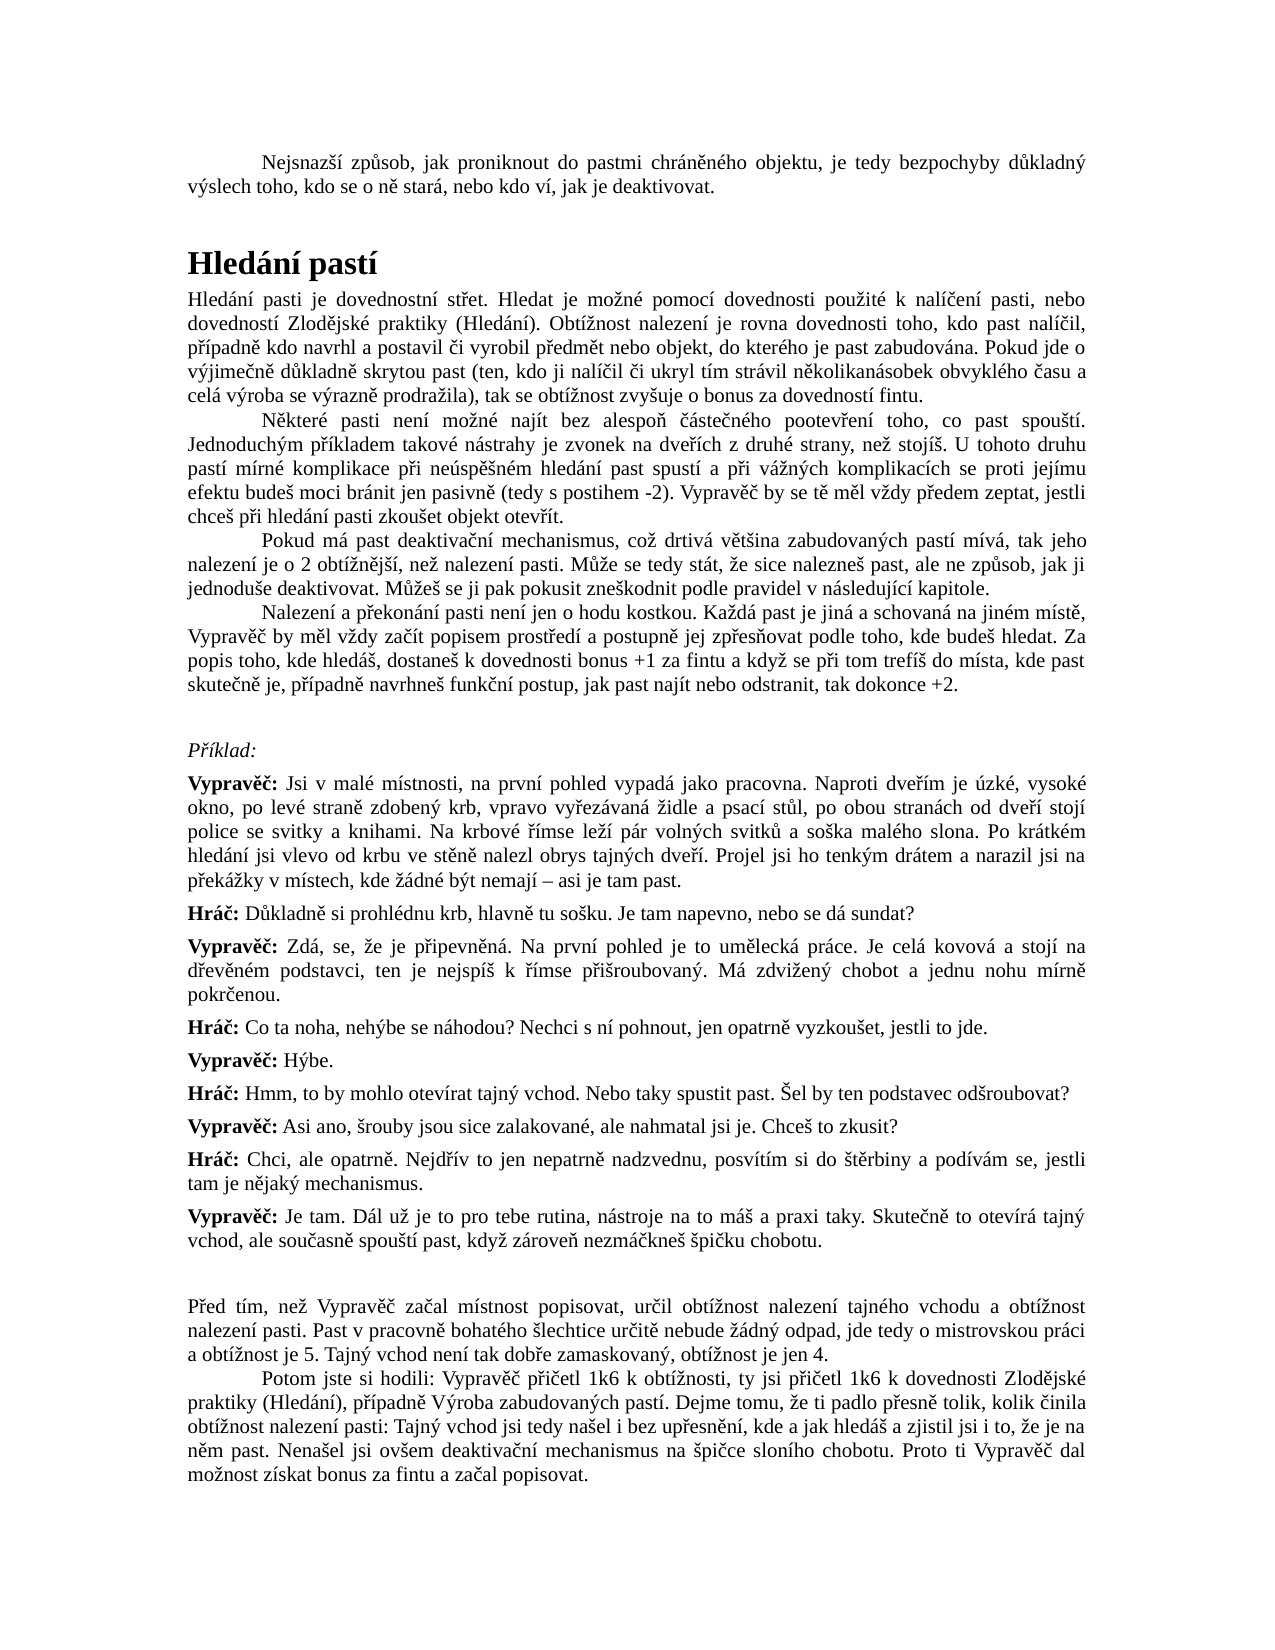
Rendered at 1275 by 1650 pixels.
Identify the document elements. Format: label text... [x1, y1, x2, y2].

text Hledání pasti je dovednostní střet. Hledat je možné pomocí dovednosti použité k nalíčení pasti, nebo dovedností Zlodějské praktiky (Hledání). Obtížnost nalezení je rovna dovednosti toho, kdo past nalíčil, případně kdo navrhl a postavil či vyrobil předmět nebo objekt, do kterého je past zabudována. Pokud jde o výjimečně důkladně skrytou past (ten, kdo ji nalíčil či ukryl tím strávil několikanásobek obvyklého času a celá výroba se výrazně prodražila), tak se obtížnost zvyšuje o bonus za dovedností fintu. Některé pasti není možné najít bez alespoň částečného pootevření toho, co past spouští. Jednoduchým příkladem takové nástrahy je zvonek na dveřích z druhé strany, než stojíš. U tohoto druhu pastí mírné komplikace při neúspěšném hledání past spustí a při vážných komplikacích se proti jejímu efektu budeš moci bránit jen pasivně (tedy s postihem -2). Vypravěč by se tě měl vždy předem zeptat, jestli chceš při hledání pasti zkoušet objekt otevřít. Pokud má past deaktivační mechanismus, což drtivá většina zabudovaných pastí mívá, tak jeho nalezení je o 2 obtížnější, než nalezení pasti. Může se tedy stát, že sice nalezneš past, ale ne způsob, jak ji jednoduše deaktivovat. Můžeš se ji pak pokusit zneškodnit podle pravidel v následující kapitole. Nalezení a překonání pasti není jen o hodu kostkou. Každá past je jiná a schovaná na jiném místě, Vypravěč by měl vždy začít popisem prostředí a postupně jej zpřesňovat podle toho, kde budeš hledat. Za popis toho, kde hledáš, dostaneš k dovednosti bonus +1 za fintu a když se při tom trefíš do místa, kde past skutečně je, případně navrhneš funkční postup, jak past najít nebo odstranit, tak dokonce +2. [187, 287, 1087, 696]
text Nejsnazší způsob, jak proniknout do pastmi chráněného objektu, je tedy bezpochyby důkladný výslech toho, kdo se o ně stará, nebo kdo ví, jak je deaktivovat. [187, 150, 1087, 198]
text Vypravěč: Jsi v malé místnosti, na první pohled vypadá jako pracovna. Naproti dveřím je úzké, vysoké okno, po levé straně zdobený krb, vpravo vyřezávaná židle a psací stůl, po obou stranách od dveří stojí police se svitky a knihami. Na krbové římse leží pár volných svitků a soška malého slona. Po krátkém hledání jsi vlevo od krbu ve stěně nalezl obrys tajných dveří. Projel jsi ho tenkým drátem a narazil jsi na překážky v místech, kde žádné být nemají – asi je tam past. [187, 771, 1087, 892]
text Před tím, než Vypravěč začal místnost popisovat, určil obtížnost nalezení tajného vchodu a obtížnost nalezení pasti. Past v pracovně bohatého šlechtice určitě nebude žádný odpad, jde tedy o mistrovskou práci a obtížnost je 5. Tajný vchod není tak dobře zamaskovaný, obtížnost je jen 4. Potom jste si hodili: Vypravěč přičetl 1k6 k obtížnosti, ty jsi přičetl 1k6 k dovednosti Zlodějské praktiky (Hledání), případně Výroba zabudovaných pastí. Dejme tomu, že ti padlo přesně tolik, kolik činila obtížnost nalezení pasti: Tajný vchod jsi tedy našel i bez upřesnění, kde a jak hledáš a zjistil jsi i to, že je na něm past. Nenašel jsi ovšem deaktivační mechanismus na špičce sloního chobotu. Proto ti Vypravěč dal možnost získat bonus za fintu a začal popisovat. [187, 1294, 1087, 1486]
text Hráč: Co ta noha, nehýbe se náhodou? Nechci s ní pohnout, jen opatrně vyzkoušet, jestli to jde. [187, 1015, 1087, 1039]
text Příklad: [187, 738, 1087, 762]
text Hráč: Chci, ale opatrně. Nejdřív to jen nepatrně nadzvednu, posvítím si do štěrbiny a podívám se, jestli tam je nějaký mechanismus. [187, 1147, 1087, 1195]
subtitle Hledání pastí [187, 243, 1087, 281]
text Vypravěč: Je tam. Dál už je to pro tebe rutina, nástroje na to máš a praxi taky. Skutečně to otevírá tajný vchod, ale současně spouští past, když zároveň nezmáčkneš špičku chobotu. [187, 1204, 1087, 1252]
text Hráč: Důkladně si prohlédnu krb, hlavně tu sošku. Je tam napevno, nebo se dá sundat? [187, 901, 1087, 924]
text Vypravěč: Asi ano, šrouby jsou sice zalakované, ale nahmatal jsi je. Chceš to zkusit? [187, 1114, 1087, 1138]
text Vypravěč: Zdá, se, že je připevněná. Na první pohled je to umělecká práce. Je celá kovová a stojí na dřevěném podstavci, ten je nejspíš k římse přišroubovaný. Má zdvižený chobot a jednu nohu mírně pokrčenou. [187, 933, 1087, 1006]
text Hráč: Hmm, to by mohlo otevírat tajný vchod. Nebo taky spustit past. Šel by ten podstavec odšroubovat? [187, 1081, 1087, 1105]
text Vypravěč: Hýbe. [187, 1048, 1087, 1072]
